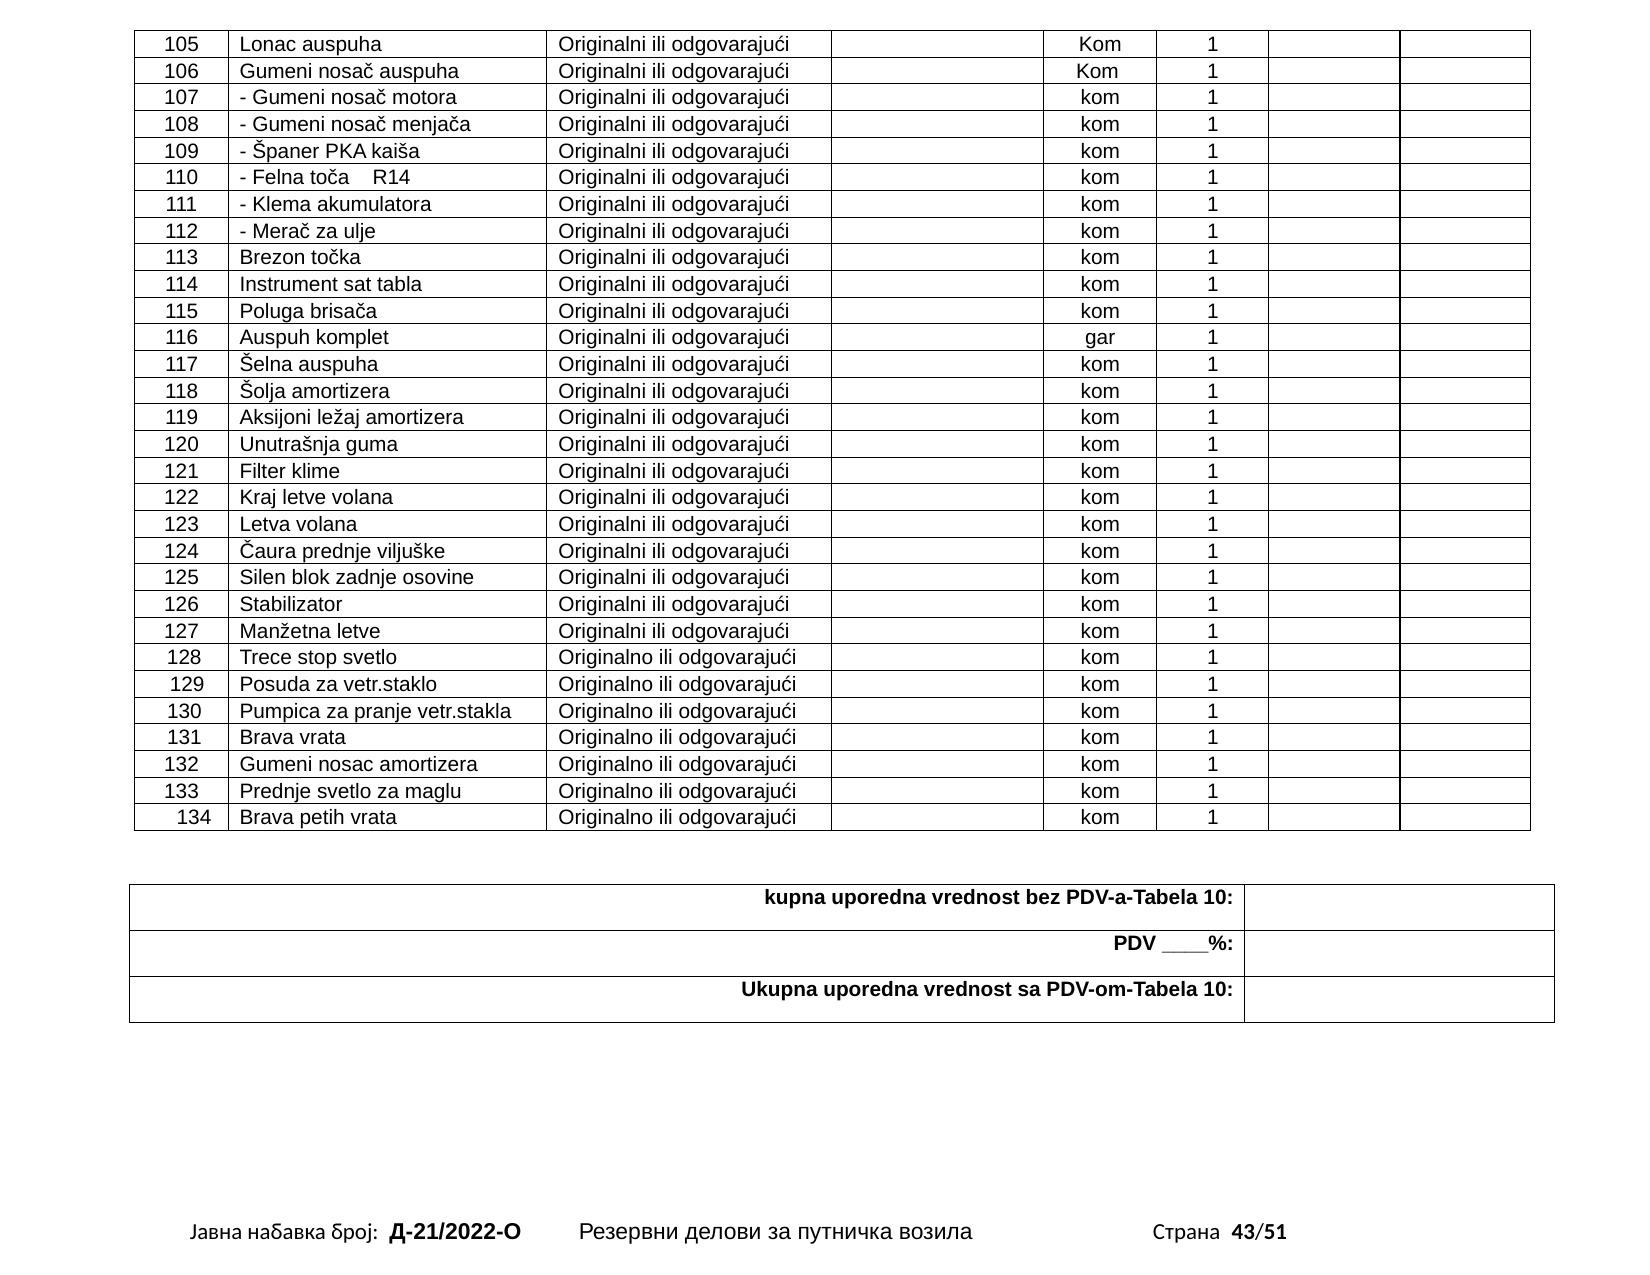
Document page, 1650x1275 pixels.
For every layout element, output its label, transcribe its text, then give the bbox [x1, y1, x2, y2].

table_cell [1269, 698, 1399, 723]
table_cell Brava vrata [229, 724, 546, 750]
table_cell kom [1044, 138, 1156, 163]
table_cell [1269, 644, 1399, 670]
table_cell Originalni ili odgovarajući [547, 111, 831, 137]
table_cell gar [1044, 324, 1156, 350]
table_cell Originalni ili odgovarajući [547, 58, 831, 83]
table_cell Aksijoni ležaj amortizera [229, 404, 546, 430]
table_cell 1 [1157, 511, 1268, 537]
table_cell [1269, 671, 1399, 697]
table_cell 1 [1157, 351, 1268, 377]
table_cell [1269, 378, 1399, 403]
table_cell 118 [135, 378, 228, 403]
table_cell [832, 511, 1043, 537]
table_cell [1401, 644, 1530, 670]
table_cell kom [1044, 724, 1156, 750]
table_cell 117 [135, 351, 228, 377]
table_cell [1269, 538, 1399, 563]
table_cell kom [1044, 511, 1156, 537]
table_cell - Felna toča R14 [229, 164, 546, 190]
table_cell kom [1044, 484, 1156, 510]
table_cell Šelna auspuha [229, 351, 546, 377]
table_cell [1401, 671, 1530, 697]
table_cell 119 [135, 404, 228, 430]
table_cell [1401, 431, 1530, 457]
table_cell kom [1044, 298, 1156, 323]
table_cell 1 [1157, 324, 1268, 350]
table_cell [1269, 804, 1399, 830]
table_cell Originalni ili odgovarajući [547, 164, 831, 190]
table_cell [1401, 404, 1530, 430]
table_cell Čaura prednje viljuške [229, 538, 546, 563]
table_cell 130 [135, 698, 228, 723]
table_cell 122 [135, 484, 228, 510]
table_cell 1 [1157, 431, 1268, 457]
table_cell 1 [1157, 698, 1268, 723]
table_cell [832, 218, 1043, 243]
table_cell kom [1044, 458, 1156, 483]
table_cell Poluga brisača [229, 298, 546, 323]
table_cell kom [1044, 538, 1156, 563]
table_cell 129 [135, 671, 228, 697]
table_cell Originalno ili odgovarajući [547, 698, 831, 723]
table_cell 134 [135, 804, 228, 830]
table_cell [1401, 538, 1530, 563]
table_cell Auspuh komplet [229, 324, 546, 350]
table_cell [832, 404, 1043, 430]
table_cell Originalni ili odgovarajući [547, 271, 831, 297]
table_cell [1269, 244, 1399, 270]
table_cell [1401, 84, 1530, 110]
table_cell kom [1044, 431, 1156, 457]
table_cell [832, 644, 1043, 670]
table_cell [832, 164, 1043, 190]
table_cell 1 [1157, 244, 1268, 270]
table_cell 116 [135, 324, 228, 350]
table_cell Stabilizator [229, 591, 546, 617]
table_cell kom [1044, 244, 1156, 270]
table_cell - Merač za ulje [229, 218, 546, 243]
table_cell Originalno ili odgovarajući [547, 724, 831, 750]
table_cell [832, 751, 1043, 777]
table_cell [1401, 564, 1530, 590]
table_cell kom [1044, 564, 1156, 590]
table_cell [1269, 58, 1399, 83]
table_cell [1245, 931, 1554, 976]
table_cell 112 [135, 218, 228, 243]
table_cell [1401, 778, 1530, 803]
table_cell Prednje svetlo za maglu [229, 778, 546, 803]
table_cell 120 [135, 431, 228, 457]
table_cell [832, 804, 1043, 830]
table_cell kom [1044, 351, 1156, 377]
table_cell kom [1044, 644, 1156, 670]
table_cell [1269, 724, 1399, 750]
table_cell [1269, 564, 1399, 590]
table_cell kom [1044, 378, 1156, 403]
table_cell [832, 484, 1043, 510]
table_cell Unutrašnja guma [229, 431, 546, 457]
table_cell [1401, 751, 1530, 777]
table_cell [1269, 298, 1399, 323]
table_cell - Gumeni nosač motora [229, 84, 546, 110]
table_cell [832, 591, 1043, 617]
table_cell [1269, 458, 1399, 483]
table_cell [1269, 511, 1399, 537]
table_cell Originalni ili odgovarajući [547, 191, 831, 217]
table_cell Originalni ili odgovarajući [547, 84, 831, 110]
table_cell Trece stop svetlo [229, 644, 546, 670]
table_cell [1269, 778, 1399, 803]
table_cell 131 [135, 724, 228, 750]
table_cell [832, 298, 1043, 323]
table_cell Manžetna letve [229, 618, 546, 643]
table_cell Kom [1044, 31, 1156, 57]
table_cell Originalno ili odgovarajući [547, 751, 831, 777]
table_cell 133 [135, 778, 228, 803]
table_cell [1401, 271, 1530, 297]
table_cell Originalni ili odgovarajući [547, 564, 831, 590]
table_cell [1401, 458, 1530, 483]
table_cell [1401, 111, 1530, 137]
table_cell [832, 31, 1043, 57]
table_cell Originalni ili odgovarajući [547, 618, 831, 643]
table_cell [832, 618, 1043, 643]
table_cell - Klema akumulatora [229, 191, 546, 217]
table_cell [1401, 698, 1530, 723]
table_cell [1401, 191, 1530, 217]
table_cell Šolja amortizera [229, 378, 546, 403]
table_cell 114 [135, 271, 228, 297]
table_cell 132 [135, 751, 228, 777]
table_cell kom [1044, 698, 1156, 723]
table_cell 1 [1157, 404, 1268, 430]
table_cell 1 [1157, 618, 1268, 643]
table_cell [1269, 751, 1399, 777]
table_cell [1401, 591, 1530, 617]
table_cell [832, 111, 1043, 137]
table_cell Originalno ili odgovarajući [547, 778, 831, 803]
table_cell kom [1044, 164, 1156, 190]
table_cell [1269, 111, 1399, 137]
table_cell [1269, 431, 1399, 457]
table_cell - Španer PKA kaiša [229, 138, 546, 163]
table_cell Originalni ili odgovarajući [547, 138, 831, 163]
table_cell Originalni ili odgovarajući [547, 218, 831, 243]
table_cell [1401, 298, 1530, 323]
table_cell Originalni ili odgovarajući [547, 31, 831, 57]
table_cell [1401, 511, 1530, 537]
table_cell Originalni ili odgovarajući [547, 298, 831, 323]
table_cell [1269, 618, 1399, 643]
table_cell [832, 84, 1043, 110]
table_cell [1401, 804, 1530, 830]
table_cell [1401, 218, 1530, 243]
table_cell [832, 564, 1043, 590]
table_cell [1401, 351, 1530, 377]
table_cell 1 [1157, 644, 1268, 670]
table_header kupna uporedna vrednost bez PDV-a-Tabela 10: [130, 885, 1244, 930]
table_cell Originalni ili odgovarajući [547, 404, 831, 430]
table_cell 1 [1157, 31, 1268, 57]
table_cell kom [1044, 191, 1156, 217]
table_cell kom [1044, 804, 1156, 830]
table_cell 1 [1157, 804, 1268, 830]
table_cell [832, 378, 1043, 403]
table_cell [832, 324, 1043, 350]
table_cell 1 [1157, 538, 1268, 563]
table_cell [832, 271, 1043, 297]
table_cell [1269, 218, 1399, 243]
table_cell Originalno ili odgovarajući [547, 804, 831, 830]
table_cell [1269, 138, 1399, 163]
table_cell [832, 538, 1043, 563]
table_cell [1269, 191, 1399, 217]
table_cell Lonac auspuha [229, 31, 546, 57]
table_cell Brezon točka [229, 244, 546, 270]
table_cell kom [1044, 271, 1156, 297]
table_cell [832, 671, 1043, 697]
table_cell [1401, 31, 1530, 57]
table_cell 1 [1157, 724, 1268, 750]
table_cell Filter klime [229, 458, 546, 483]
table_cell 1 [1157, 458, 1268, 483]
table_cell Originalni ili odgovarajući [547, 431, 831, 457]
table_cell 113 [135, 244, 228, 270]
table_cell [832, 244, 1043, 270]
table_cell 1 [1157, 191, 1268, 217]
table_cell [832, 351, 1043, 377]
table_cell [1401, 378, 1530, 403]
table_cell 128 [135, 644, 228, 670]
table_cell 1 [1157, 484, 1268, 510]
table_cell 111 [135, 191, 228, 217]
table_cell [1401, 324, 1530, 350]
table_cell PDV ____%: [130, 931, 1244, 976]
table_cell [832, 431, 1043, 457]
table_cell kom [1044, 218, 1156, 243]
table_cell 1 [1157, 111, 1268, 137]
table_cell 1 [1157, 751, 1268, 777]
table_header [1245, 885, 1554, 930]
table_cell 105 [135, 31, 228, 57]
table_cell [1269, 484, 1399, 510]
table_cell [1401, 58, 1530, 83]
table_cell kom [1044, 778, 1156, 803]
table_cell Originalni ili odgovarajući [547, 244, 831, 270]
table_cell Gumeni nosač auspuha [229, 58, 546, 83]
table_cell Pumpica za pranje vetr.stakla [229, 698, 546, 723]
table_cell [1269, 324, 1399, 350]
table_cell [1269, 351, 1399, 377]
table_cell 1 [1157, 378, 1268, 403]
table_cell [1401, 138, 1530, 163]
table_cell 108 [135, 111, 228, 137]
table_cell [1269, 164, 1399, 190]
table_cell 1 [1157, 271, 1268, 297]
table_cell Originalni ili odgovarajući [547, 324, 831, 350]
table_cell kom [1044, 751, 1156, 777]
table_cell Kraj letve volana [229, 484, 546, 510]
table_cell Originalni ili odgovarajući [547, 458, 831, 483]
table_cell [832, 138, 1043, 163]
table_cell 1 [1157, 164, 1268, 190]
table_cell kom [1044, 111, 1156, 137]
table_cell 1 [1157, 671, 1268, 697]
table_cell Originalno ili odgovarajući [547, 644, 831, 670]
table_cell Kom [1044, 58, 1156, 83]
table_cell kom [1044, 591, 1156, 617]
table_cell Originalni ili odgovarajući [547, 484, 831, 510]
table_cell 110 [135, 164, 228, 190]
table_cell kom [1044, 404, 1156, 430]
table_cell [1269, 84, 1399, 110]
table_cell [832, 458, 1043, 483]
table_cell 109 [135, 138, 228, 163]
table_cell Brava petih vrata [229, 804, 546, 830]
table_cell Gumeni nosac amortizera [229, 751, 546, 777]
table_cell 125 [135, 564, 228, 590]
table_cell - Gumeni nosač menjača [229, 111, 546, 137]
table_cell Originalno ili odgovarajući [547, 671, 831, 697]
table_cell [1401, 724, 1530, 750]
table_cell [1269, 271, 1399, 297]
table_cell [832, 191, 1043, 217]
table_cell [1269, 591, 1399, 617]
table_cell 107 [135, 84, 228, 110]
table_cell Letva volana [229, 511, 546, 537]
table_cell [832, 724, 1043, 750]
table_cell [1401, 484, 1530, 510]
table_cell Instrument sat tabla [229, 271, 546, 297]
table_cell [1269, 404, 1399, 430]
table_cell 124 [135, 538, 228, 563]
table_cell Originalni ili odgovarajući [547, 538, 831, 563]
table_cell Silen blok zadnje osovine [229, 564, 546, 590]
table_cell Originalni ili odgovarajući [547, 378, 831, 403]
table_cell [1269, 31, 1399, 57]
table_cell [832, 778, 1043, 803]
table_cell Originalni ili odgovarajući [547, 511, 831, 537]
table_cell Originalni ili odgovarajući [547, 351, 831, 377]
table_cell [1401, 164, 1530, 190]
table_cell 1 [1157, 564, 1268, 590]
table_cell 1 [1157, 591, 1268, 617]
table_cell 1 [1157, 138, 1268, 163]
table_cell [1401, 618, 1530, 643]
table_cell Posuda za vetr.staklo [229, 671, 546, 697]
table_cell [832, 58, 1043, 83]
table_cell kom [1044, 618, 1156, 643]
table_cell [832, 698, 1043, 723]
table_cell Originalni ili odgovarajući [547, 591, 831, 617]
table_cell [1401, 244, 1530, 270]
table_cell 123 [135, 511, 228, 537]
table_cell 1 [1157, 778, 1268, 803]
table_cell 1 [1157, 298, 1268, 323]
table_cell Ukupna uporedna vrednost sa PDV-om-Tabela 10: [130, 977, 1244, 1022]
table_cell 127 [135, 618, 228, 643]
table_cell 121 [135, 458, 228, 483]
table_cell kom [1044, 84, 1156, 110]
table_cell 1 [1157, 58, 1268, 83]
table_cell 115 [135, 298, 228, 323]
table_cell 126 [135, 591, 228, 617]
table_cell kom [1044, 671, 1156, 697]
table_cell 1 [1157, 84, 1268, 110]
table_cell [1245, 977, 1554, 1022]
table_cell 106 [135, 58, 228, 83]
table_cell 1 [1157, 218, 1268, 243]
